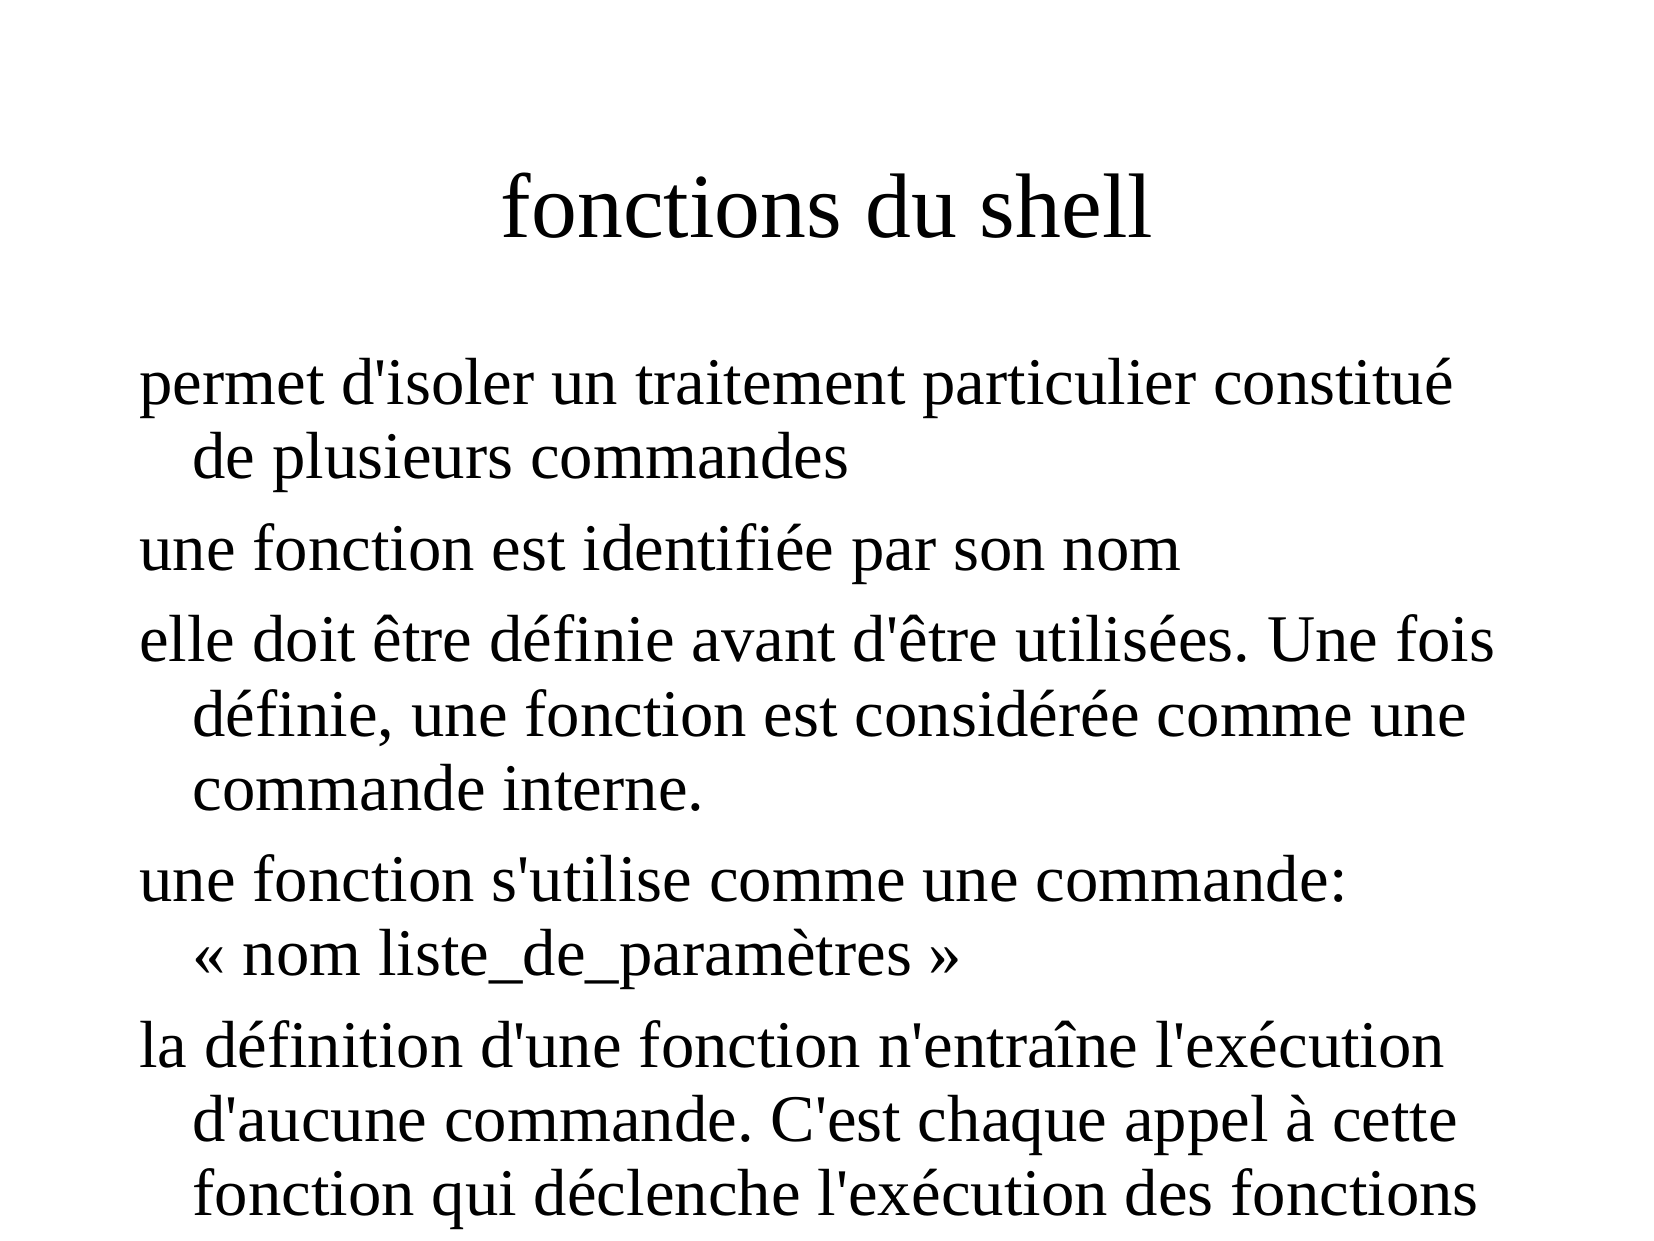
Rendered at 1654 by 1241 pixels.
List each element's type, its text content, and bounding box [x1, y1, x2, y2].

title fonctions du shell [121, 102, 1534, 311]
list permet d'isoler un traitement particulier constitué de plusieurs commandes une fonction est identifiée par son nom elle doit être définie avant d'être utilisées. Une fois définie, une fonction est considérée comme une commande interne. une fonction s'utilise comme une commande: « nom liste_de_paramètres » la définition d'une fonction n'entraîne l'exécution d'aucune commande. C'est chaque appel à cette fonction qui déclenche l'exécution des fonctions [121, 344, 1534, 1231]
